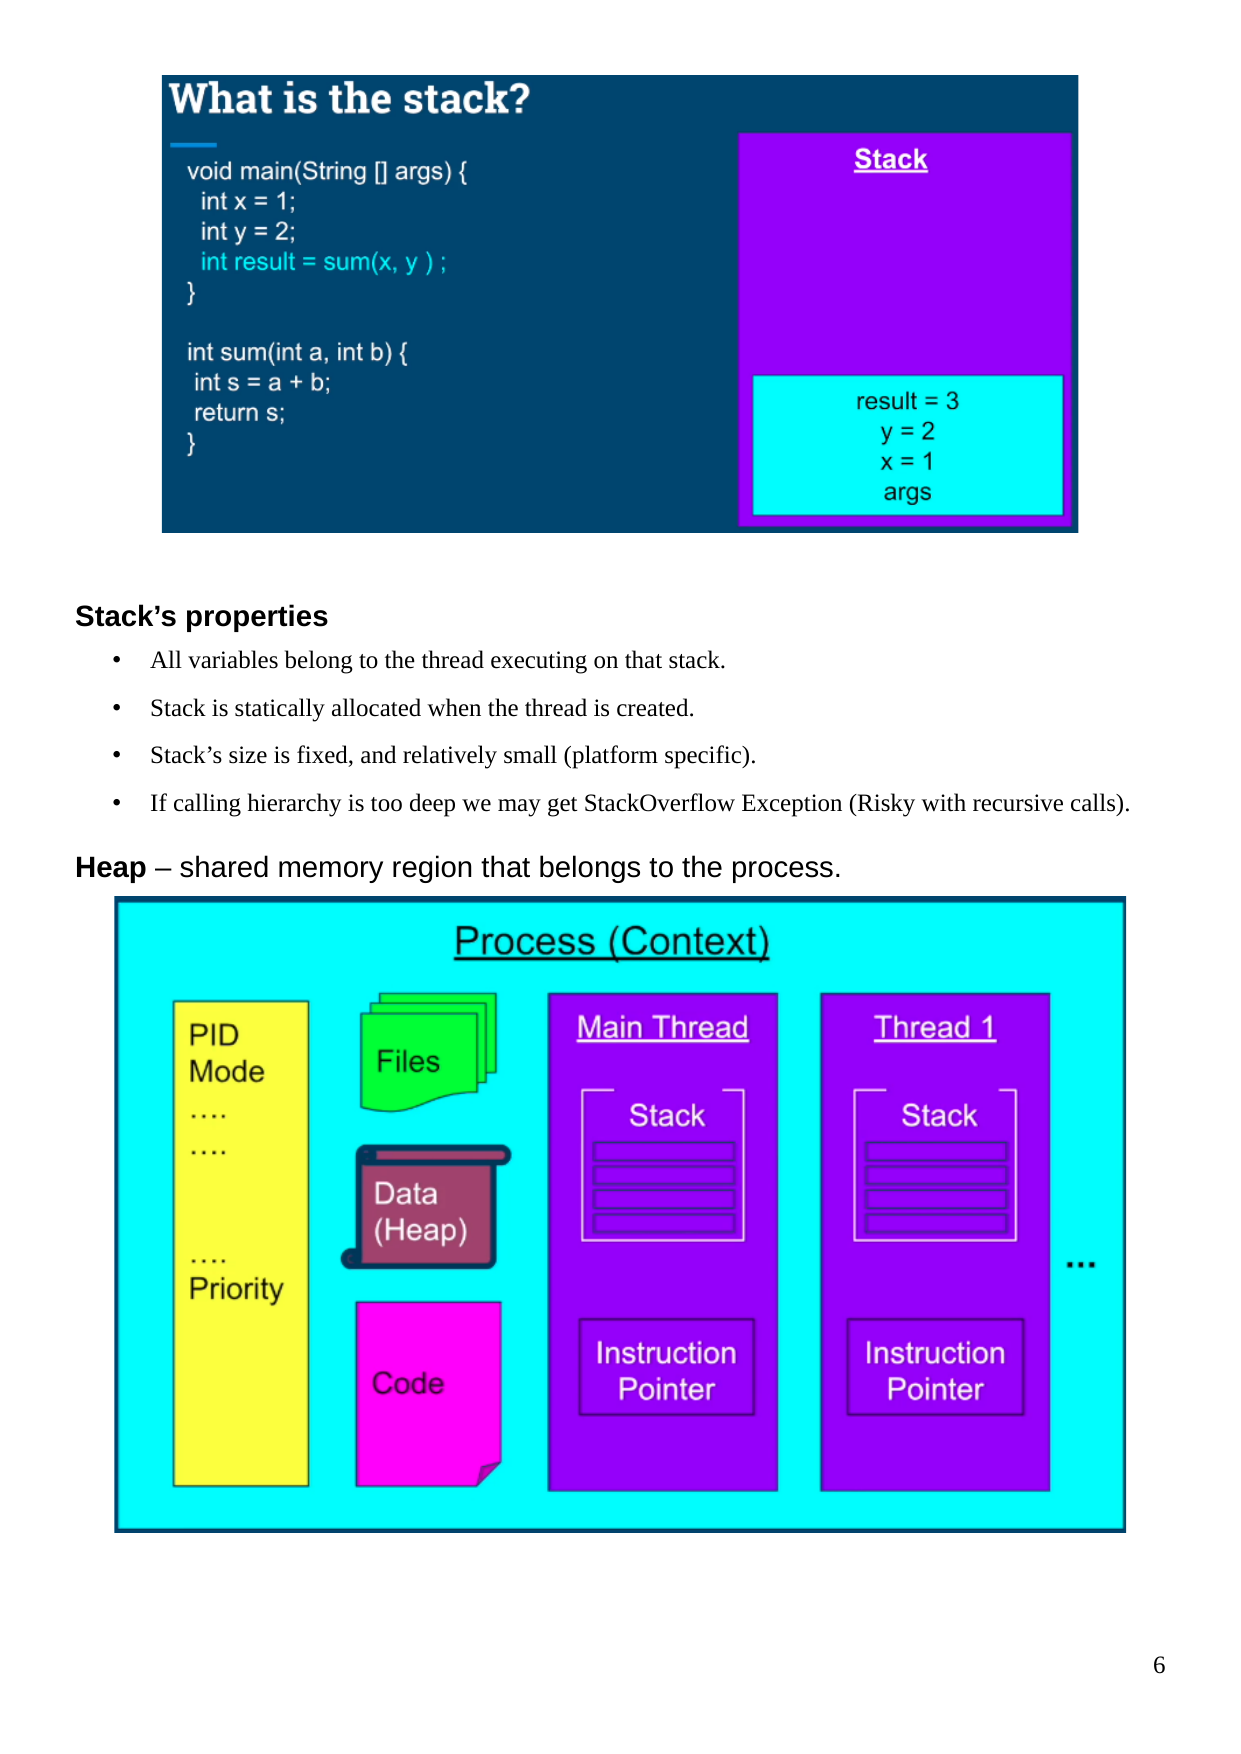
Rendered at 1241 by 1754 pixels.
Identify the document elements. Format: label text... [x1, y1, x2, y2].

list All variables belong to the thread executing on that stack. [112, 645, 1165, 674]
list If calling hierarchy is too deep we may get StackOverflow Exception (Risky with recursive calls). [112, 788, 1165, 817]
picture [161, 75, 1079, 533]
list Stack is statically allocated when the thread is created. [112, 693, 1165, 722]
list Stack’s size is fixed, and relatively small (platform specific). [112, 741, 1165, 769]
subtitle Heap – shared memory region that belongs to the process. [75, 850, 1165, 884]
picture [114, 896, 1127, 1533]
subtitle Stack’s properties [75, 599, 1165, 633]
